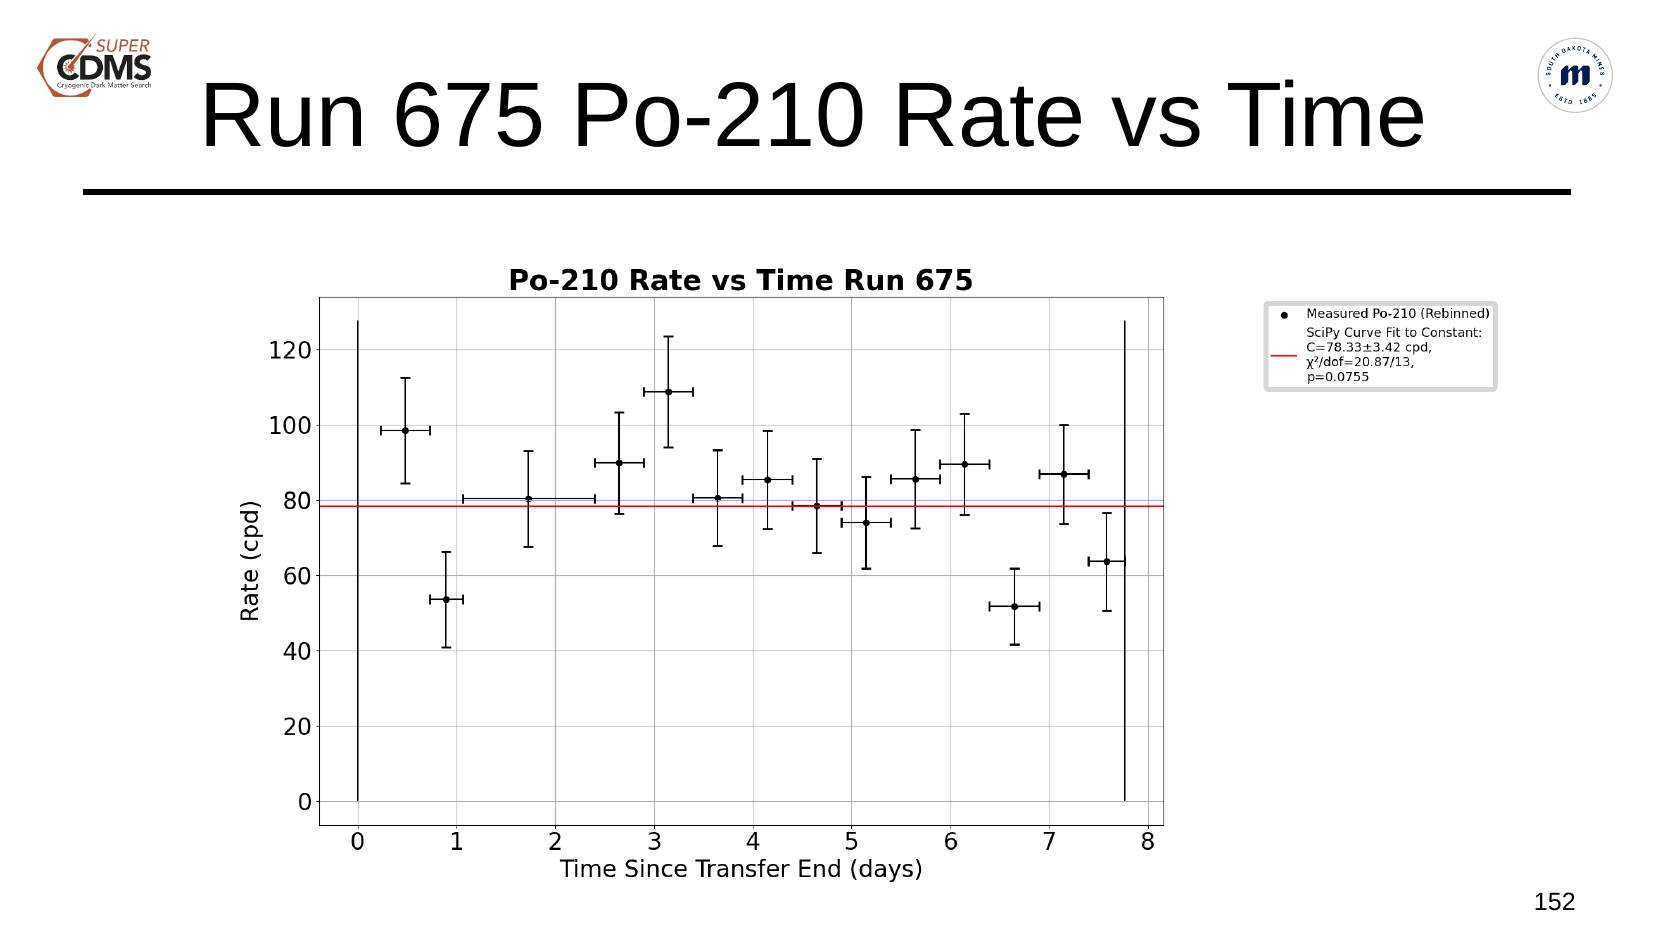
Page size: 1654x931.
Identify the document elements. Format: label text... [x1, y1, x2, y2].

picture [1571, 37, 1613, 113]
picture [37, 32, 151, 97]
picture [150, 214, 1501, 901]
title Run 675 Po-210 Rate vs Time [82, 37, 1571, 193]
